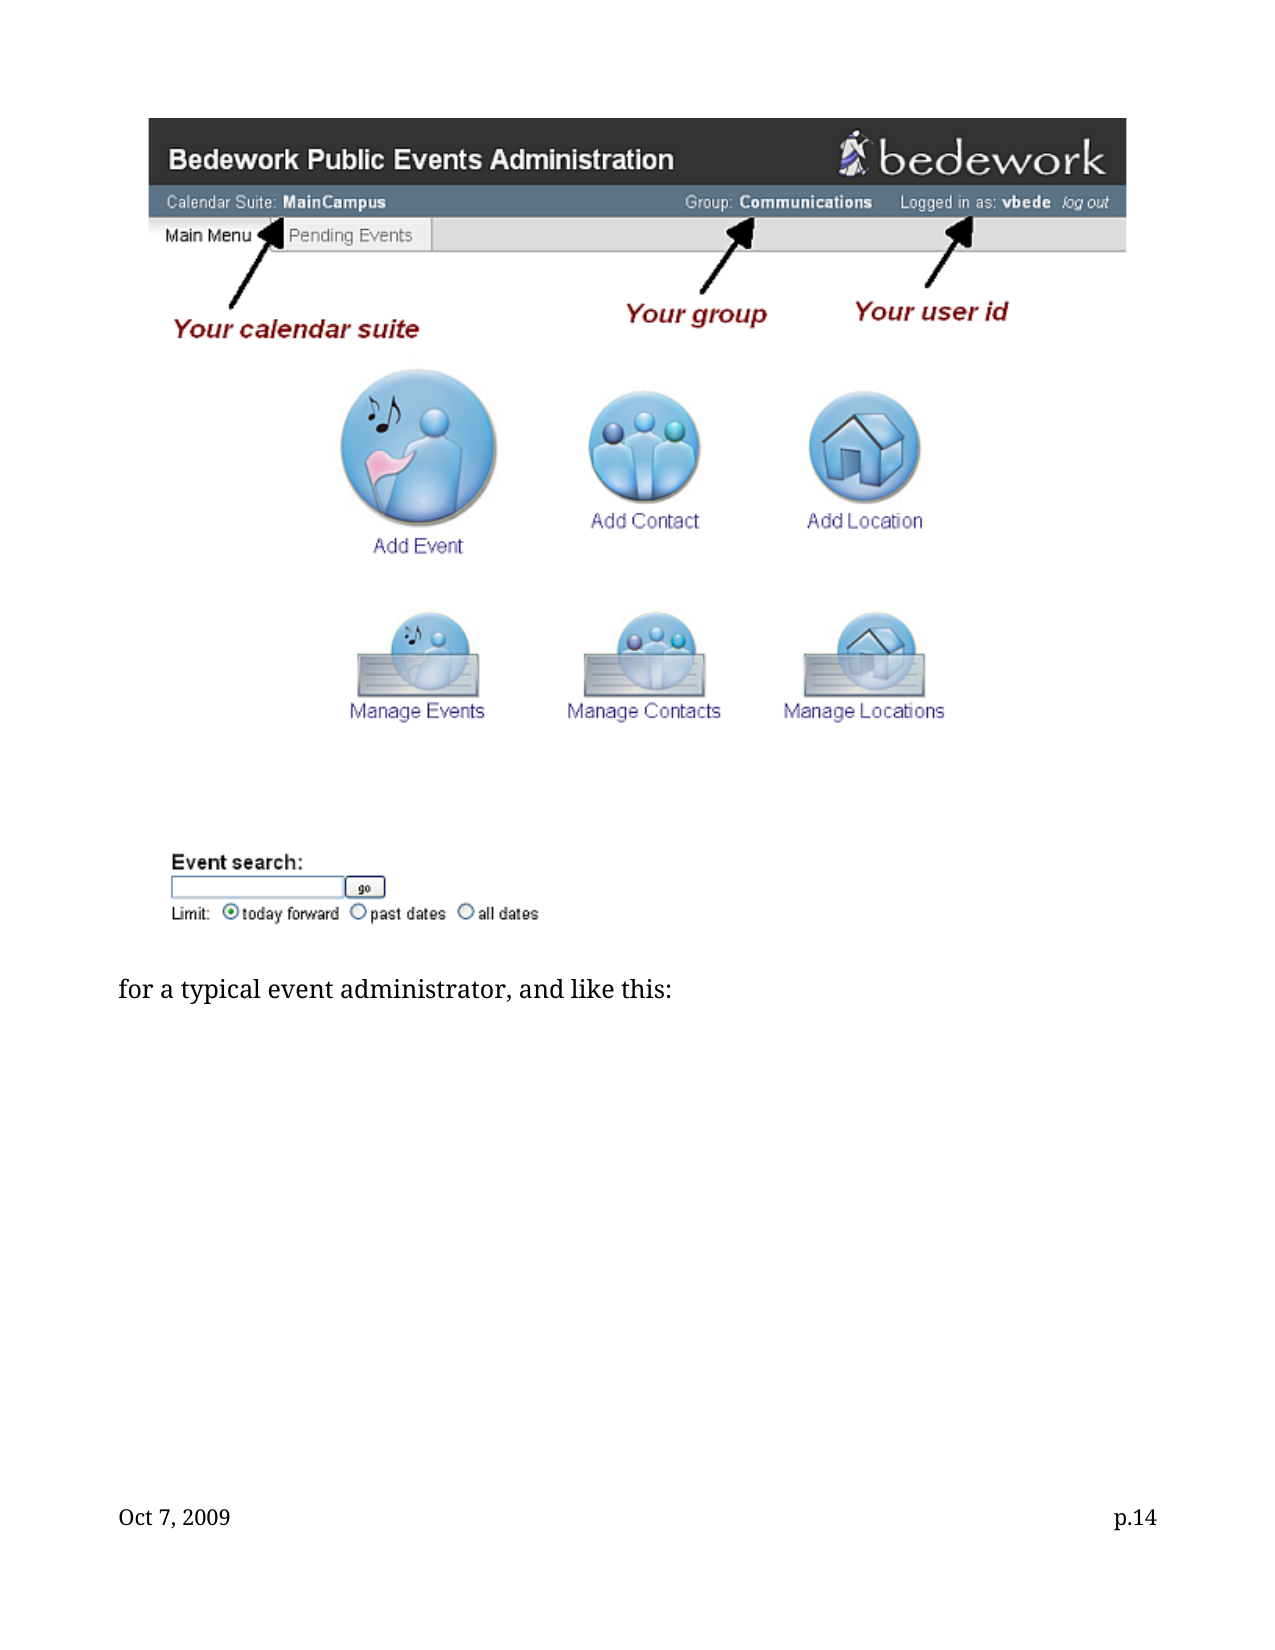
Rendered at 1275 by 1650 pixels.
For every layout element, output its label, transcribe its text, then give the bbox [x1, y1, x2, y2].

text for a typical event administrator, and like this: [118, 972, 1157, 1006]
picture [148, 118, 1127, 951]
